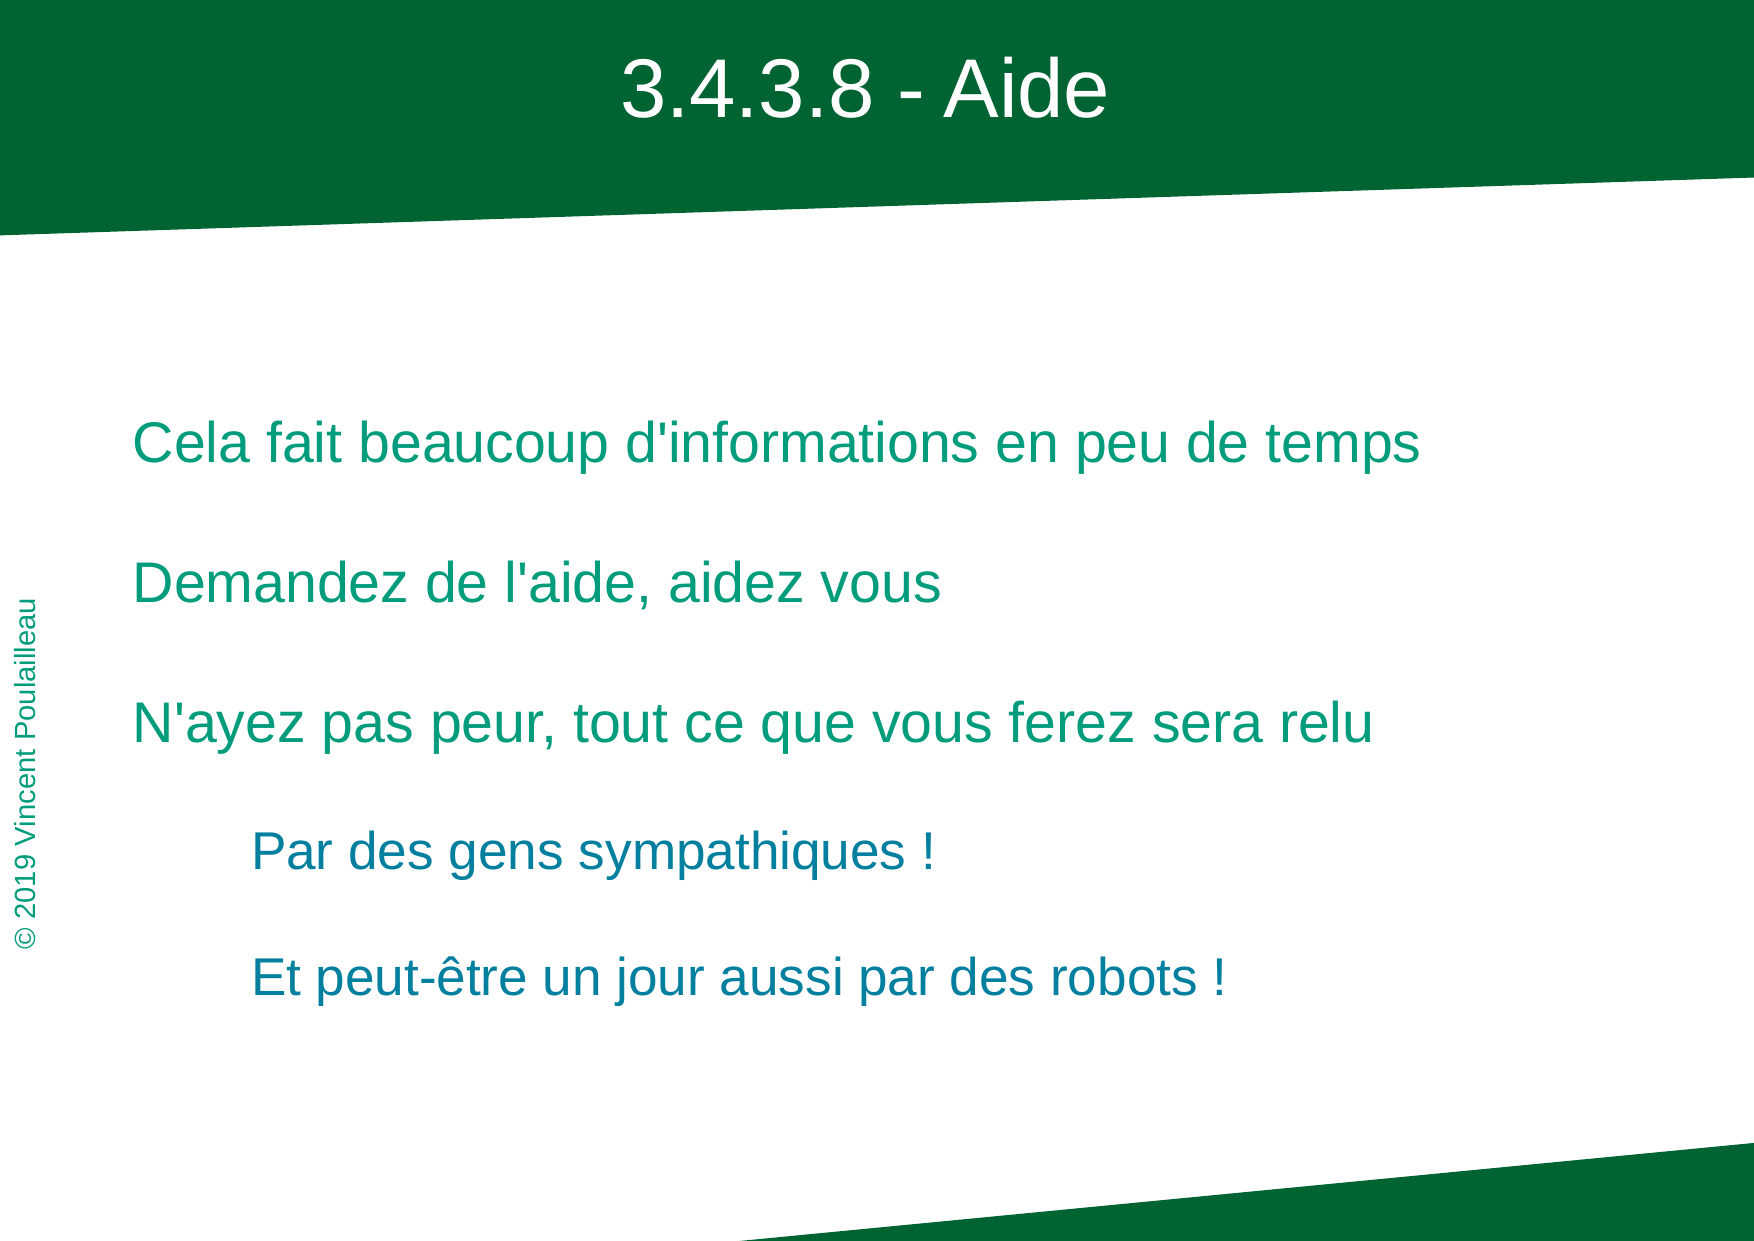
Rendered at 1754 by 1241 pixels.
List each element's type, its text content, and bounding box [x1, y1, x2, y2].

text_box 3.4.3.8 - Aide [0, 0, 1754, 178]
text_box Cela fait beaucoup d'informations en peu de temps Demandez de l'aide, aidez vous N'ayez pas peur, tout ce que vous ferez sera relu Par des gens sympathiques ! Et peut-être un jour aussi par des robots ! [0, 178, 1754, 1241]
text_box [0, 178, 1740, 236]
text_box [739, 1142, 1754, 1241]
text_box © 2019 Vincent Poulailleau [1, 448, 61, 1099]
